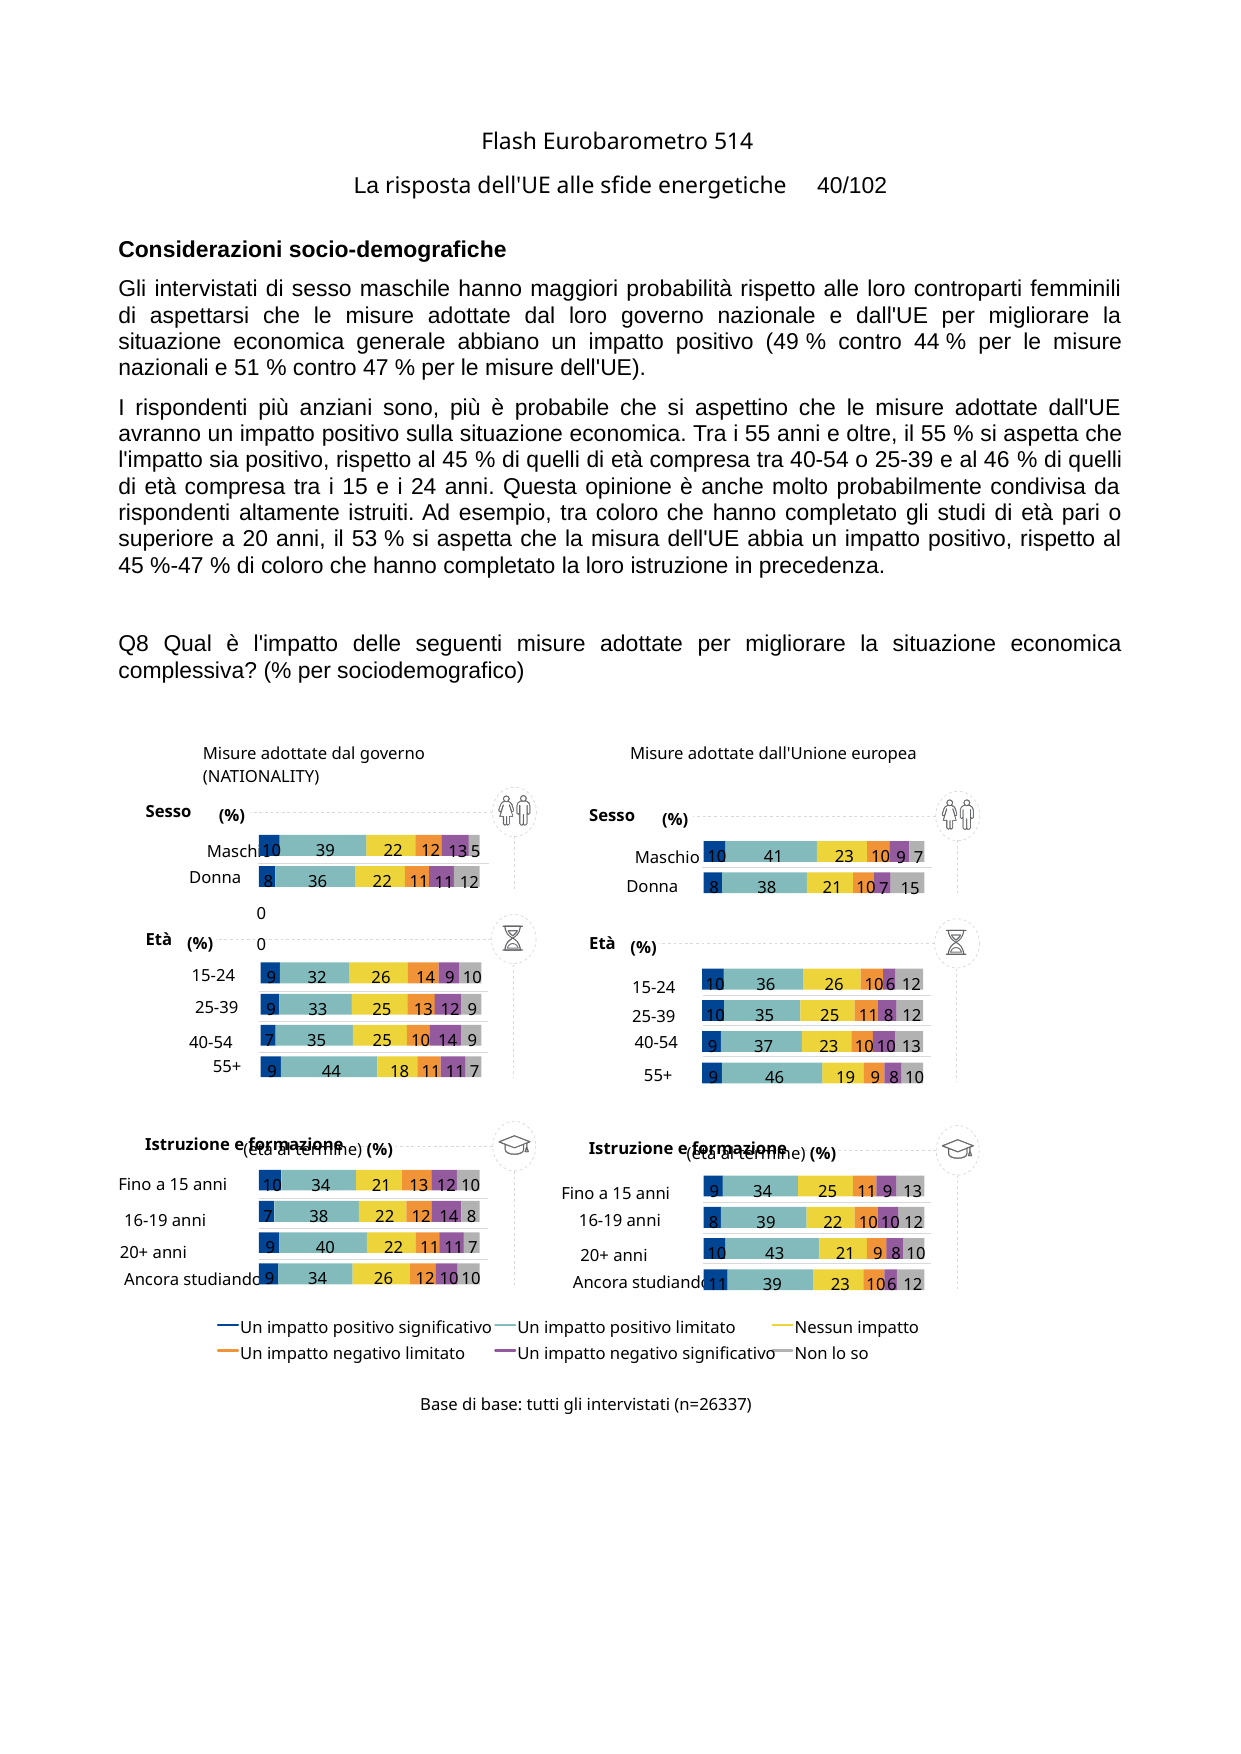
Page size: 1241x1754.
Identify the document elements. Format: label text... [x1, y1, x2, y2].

text I rispondenti più anziani sono, più è probabile che si aspettino che le misure adottate dall'UE avranno un impatto positivo sulla situazione economica. Tra i 55 anni e oltre, il 55 % si aspetta che l'impatto sia positivo, rispetto al 45 % di quelli di età compresa tra 40-54 o 25-39 e al 46 % di quelli di età compresa tra i 15 e i 24 anni. Questa opinione è anche molto probabilmente condivisa da rispondenti altamente istruiti. Ad esempio, tra coloro che hanno completato gli studi di età pari o superiore a 20 anni, il 53 % si aspetta che la misura dell'UE abbia un impatto positivo, rispetto al 45 %-47 % di coloro che hanno completato la loro istruzione in precedenza. [118, 393, 1122, 578]
text Considerazioni socio-demografiche [118, 236, 1122, 262]
text Gli intervistati di sesso maschile hanno maggiori probabilità rispetto alle loro controparti femminili di aspettarsi che le misure adottate dal loro governo nazionale e dall'UE per migliorare la situazione economica generale abbiano un impatto positivo (49 % contro 44 % per le misure nazionali e 51 % contro 47 % per le misure dell'UE). [118, 275, 1122, 381]
text Q8 Qual è l'impatto delle seguenti misure adottate per migliorare la situazione economica complessiva? (% per sociodemografico) [118, 630, 1122, 683]
